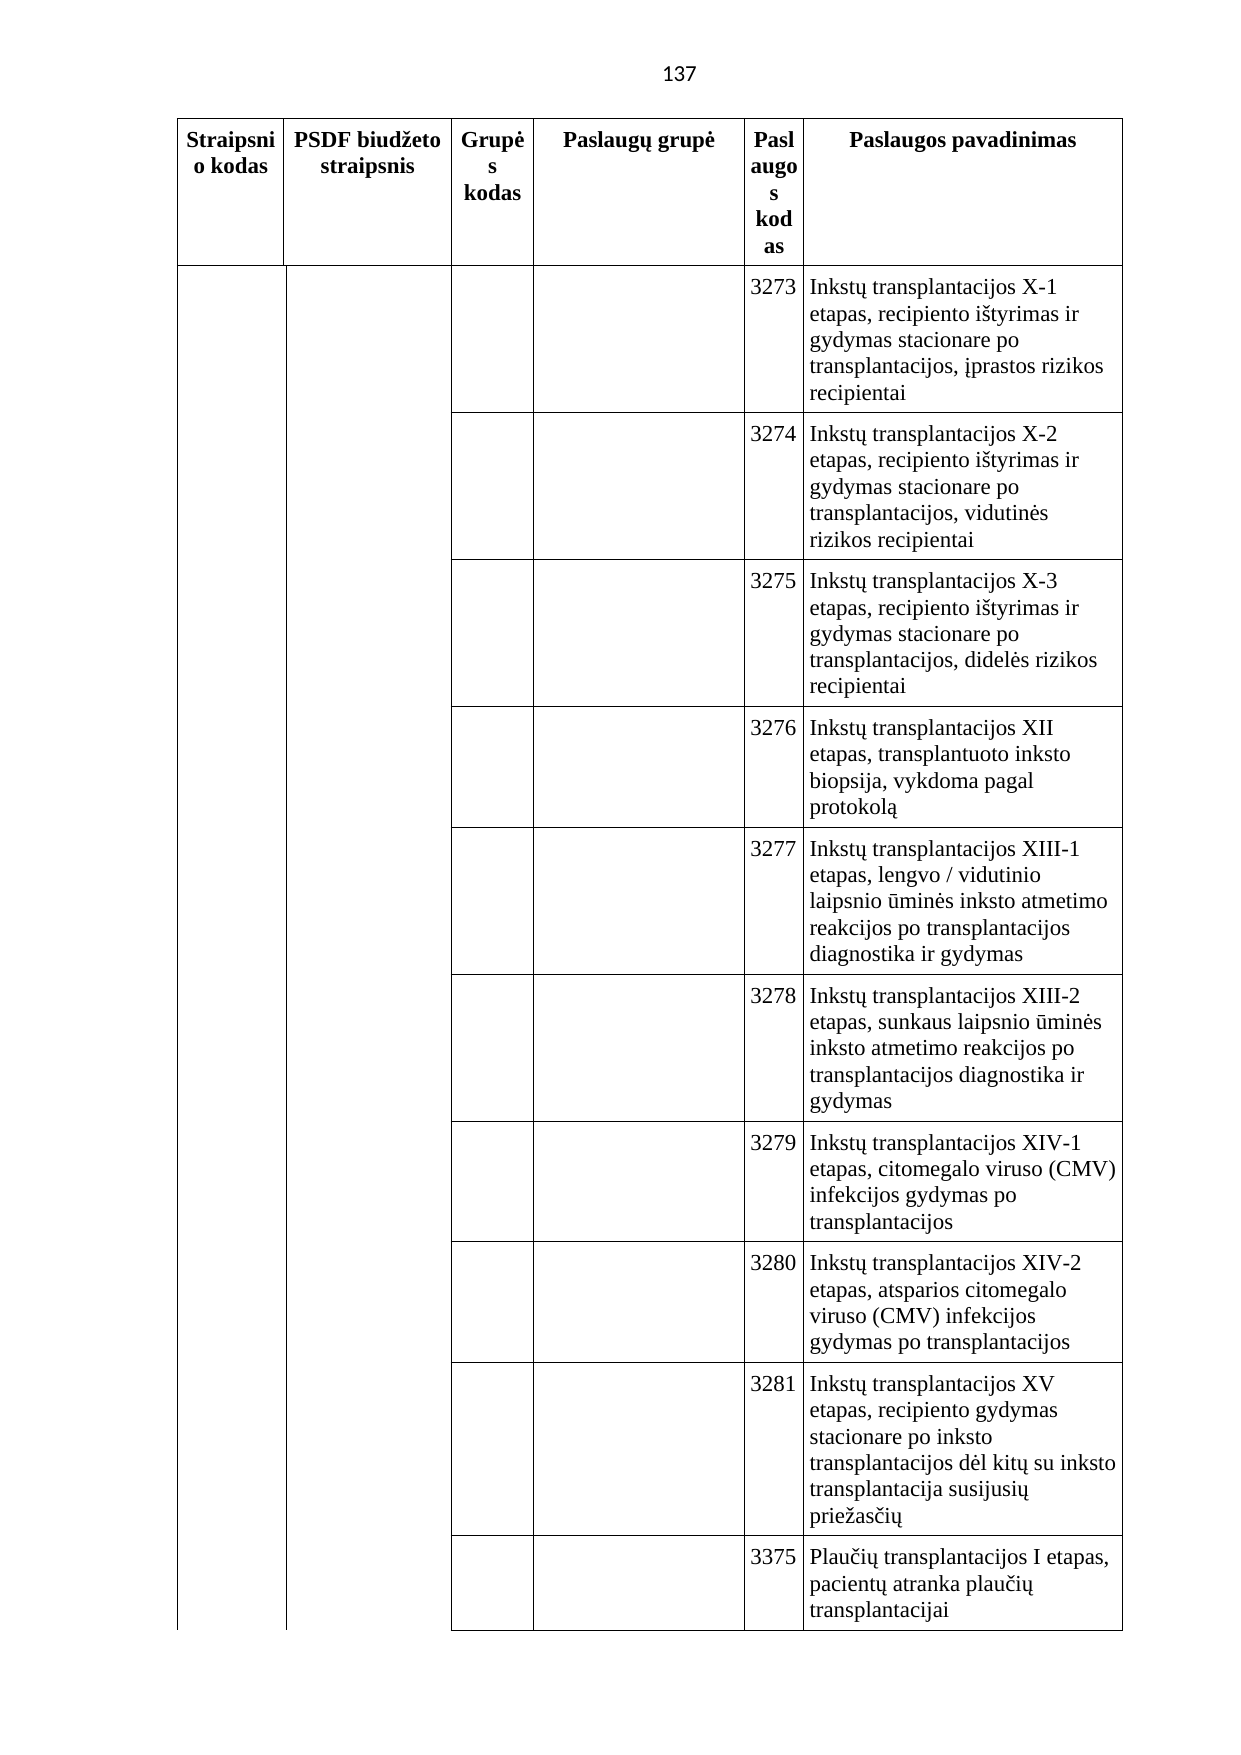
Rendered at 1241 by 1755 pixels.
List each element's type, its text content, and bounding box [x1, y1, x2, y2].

table_header Paslaugos pavadinimas [804, 119, 1122, 265]
table_cell Inkstų transplantacijos XIV-1 etapas, citomegalo viruso (CMV) infekcijos gydymas po transplantacijos [804, 1122, 1122, 1241]
table_cell [287, 1121, 451, 1241]
table_cell [452, 1242, 533, 1362]
table_cell [534, 828, 744, 974]
table_cell [534, 1122, 744, 1241]
table_cell [287, 1241, 451, 1362]
table_cell Plaučių transplantacijos I etapas, pacientų atranka plaučių transplantacijai [804, 1536, 1122, 1629]
table_cell [178, 974, 286, 1121]
table_cell Inkstų transplantacijos XV etapas, recipiento gydymas stacionare po inksto transplantacijos dėl kitų su inksto transplantacija susijusių priežasčių [804, 1363, 1122, 1535]
table_cell Inkstų transplantacijos XII etapas, transplantuoto inksto biopsija, vykdoma pagal protokolą [804, 707, 1122, 827]
table_cell 3274 [745, 413, 803, 559]
table_cell [287, 559, 451, 706]
table_cell [178, 1362, 286, 1535]
table_cell Inkstų transplantacijos XIV-2 etapas, atsparios citomegalo viruso (CMV) infekcijos gydymas po transplantacijos [804, 1242, 1122, 1362]
table_cell [178, 266, 286, 412]
table_cell 3276 [745, 707, 803, 827]
table_cell Inkstų transplantacijos X-3 etapas, recipiento ištyrimas ir gydymas stacionare po transplantacijos, didelės rizikos recipientai [804, 560, 1122, 706]
table_cell [534, 413, 744, 559]
table_cell 3273 [745, 266, 803, 412]
table_cell [178, 827, 286, 974]
table_cell [534, 1242, 744, 1362]
table_header Straipsnio kodas [178, 119, 283, 265]
table_cell [287, 266, 451, 412]
table_cell [287, 412, 451, 559]
table_cell 3281 [745, 1363, 803, 1535]
table_cell [178, 1241, 286, 1362]
table_cell [452, 1363, 533, 1535]
table_cell [534, 975, 744, 1121]
table_cell 3375 [745, 1536, 803, 1629]
table_cell [534, 1363, 744, 1535]
table_cell [534, 266, 744, 412]
table_header Paslaugų grupė [534, 119, 744, 265]
table_cell [534, 707, 744, 827]
table_cell [452, 975, 533, 1121]
table_cell 3275 [745, 560, 803, 706]
table_cell 3280 [745, 1242, 803, 1362]
table_cell [287, 974, 451, 1121]
table_cell [178, 559, 286, 706]
table_cell Inkstų transplantacijos XIII-2 etapas, sunkaus laipsnio ūminės inksto atmetimo reakcijos po transplantacijos diagnostika ir gydymas [804, 975, 1122, 1121]
table_header Grupės kodas [452, 119, 533, 265]
table_cell 3278 [745, 975, 803, 1121]
table_cell Inkstų transplantacijos X-2 etapas, recipiento ištyrimas ir gydymas stacionare po transplantacijos, vidutinės rizikos recipientai [804, 413, 1122, 559]
table_cell [452, 707, 533, 827]
table_cell [452, 413, 533, 559]
table_cell [452, 266, 533, 412]
table_cell 3277 [745, 828, 803, 974]
table_cell [178, 412, 286, 559]
table_cell [287, 827, 451, 974]
table_cell [178, 706, 286, 827]
table_cell [287, 1535, 451, 1629]
table_cell [452, 1122, 533, 1241]
table_cell [452, 828, 533, 974]
table_cell [178, 1535, 286, 1629]
table_cell [287, 1362, 451, 1535]
table_cell [287, 706, 451, 827]
table_cell [452, 560, 533, 706]
table_cell Inkstų transplantacijos XIII-1 etapas, lengvo / vidutinio laipsnio ūminės inksto atmetimo reakcijos po transplantacijos diagnostika ir gydymas [804, 828, 1122, 974]
table_cell [452, 1536, 533, 1629]
table_header PSDF biudžeto straipsnis [284, 119, 451, 265]
table_cell Inkstų transplantacijos X-1 etapas, recipiento ištyrimas ir gydymas stacionare po transplantacijos, įprastos rizikos recipientai [804, 266, 1122, 412]
table_cell 3279 [745, 1122, 803, 1241]
table_cell [534, 560, 744, 706]
table_cell [178, 1121, 286, 1241]
table_cell [534, 1536, 744, 1629]
table_header Paslaugos kodas [745, 119, 803, 265]
